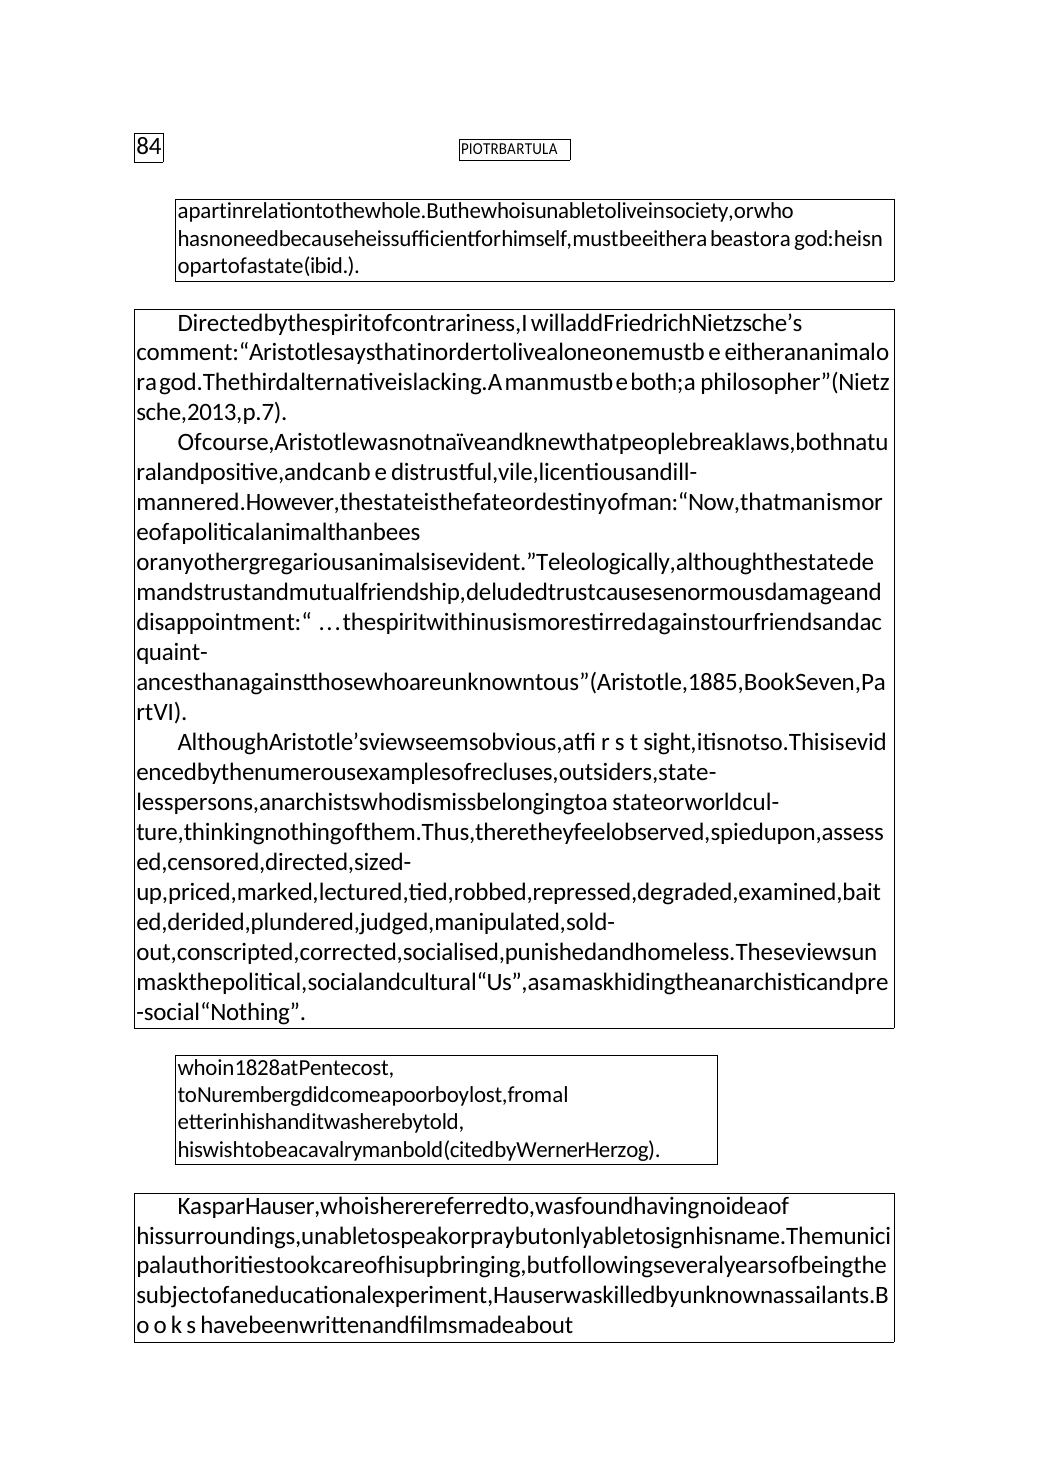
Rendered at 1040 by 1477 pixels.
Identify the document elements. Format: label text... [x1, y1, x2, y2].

text apartinrelationtothewhole.Buthewhoisunabletoliveinsociety,orwho [177, 200, 894, 224]
text hasnoneedbecauseheissufficientforhimself,mustbeeitherabeastoragod:heisnopartofastate(ibid.). [177, 224, 892, 279]
text PIOTRBARTULA [461, 140, 569, 158]
text toNurembergdidcomeapoorboylost,fromaletterinhishanditwasherebytold, [177, 1080, 572, 1135]
text hiswishtobeacavalrymanbold(citedbyWernerHerzog). [177, 1135, 717, 1163]
text 84 [136, 134, 163, 160]
text Ofcourse,Aristotlewasnotnaïveandknewthatpeoplebreaklaws,bothnaturalandpositive,andcanbedistrustful,vile,licentiousandill-mannered.However,thestateisthefateordestinyofman:“Now,thatmanismoreofapoliticalanimalthanbees oranyothergregariousanimalsisevident.”Teleologically,althoughthestatedemandstrustandmutualfriendship,deludedtrustcausesenormousdamageanddisappointment:“...thespiritwithinusismorestirredagainstourfriendsandacquaint-ancesthanagainstthosewhoareunknowntous”(Aristotle,1885,BookSeven,PartVI). [136, 426, 892, 726]
text whoin1828atPentecost, [177, 1056, 717, 1080]
text comment:“Aristotlesaysthatinordertolivealoneonemustbeeitherananimaloragod.Thethirdalternativeislacking.Amanmustbeboth;aphilosopher”(Nietzsche,2013,p.7). [136, 337, 892, 426]
text AlthoughAristotle’sviewseemsobvious,atfirstsight,itisnotso.Thisisevidencedbythenumerousexamplesofrecluses,outsiders,state-lesspersons,anarchistswhodismissbelongingtoastateorworldcul-ture,thinkingnothingofthem.Thus,theretheyfeelobserved,spiedupon,assessed,censored,directed,sized-up,priced,marked,lectured,tied,robbed,repressed,degraded,examined,baited,derided,plundered,judged,manipulated,sold-out,conscripted,corrected,socialised,punishedandhomeless.Theseviewsunmaskthepolitical,socialandcultural“Us”,asamaskhidingtheanarchisticandpre-social“Nothing”. [136, 726, 892, 1026]
text KasparHauser,whoisherereferredto,wasfoundhavingnoideaof [136, 1194, 894, 1220]
text hissurroundings,unabletospeakorpraybutonlyabletosignhisname.Themunicipalauthoritiestookcareofhisupbringing,butfollowingseveralyearsofbeingthesubjectofaneducationalexperiment,Hauserwaskilledbyunknownassailants.Bookshavebeenwrittenandfilmsmadeabout [136, 1220, 892, 1340]
text Directedbythespiritofcontrariness,IwilladdFriedrichNietzsche’s [136, 310, 894, 336]
